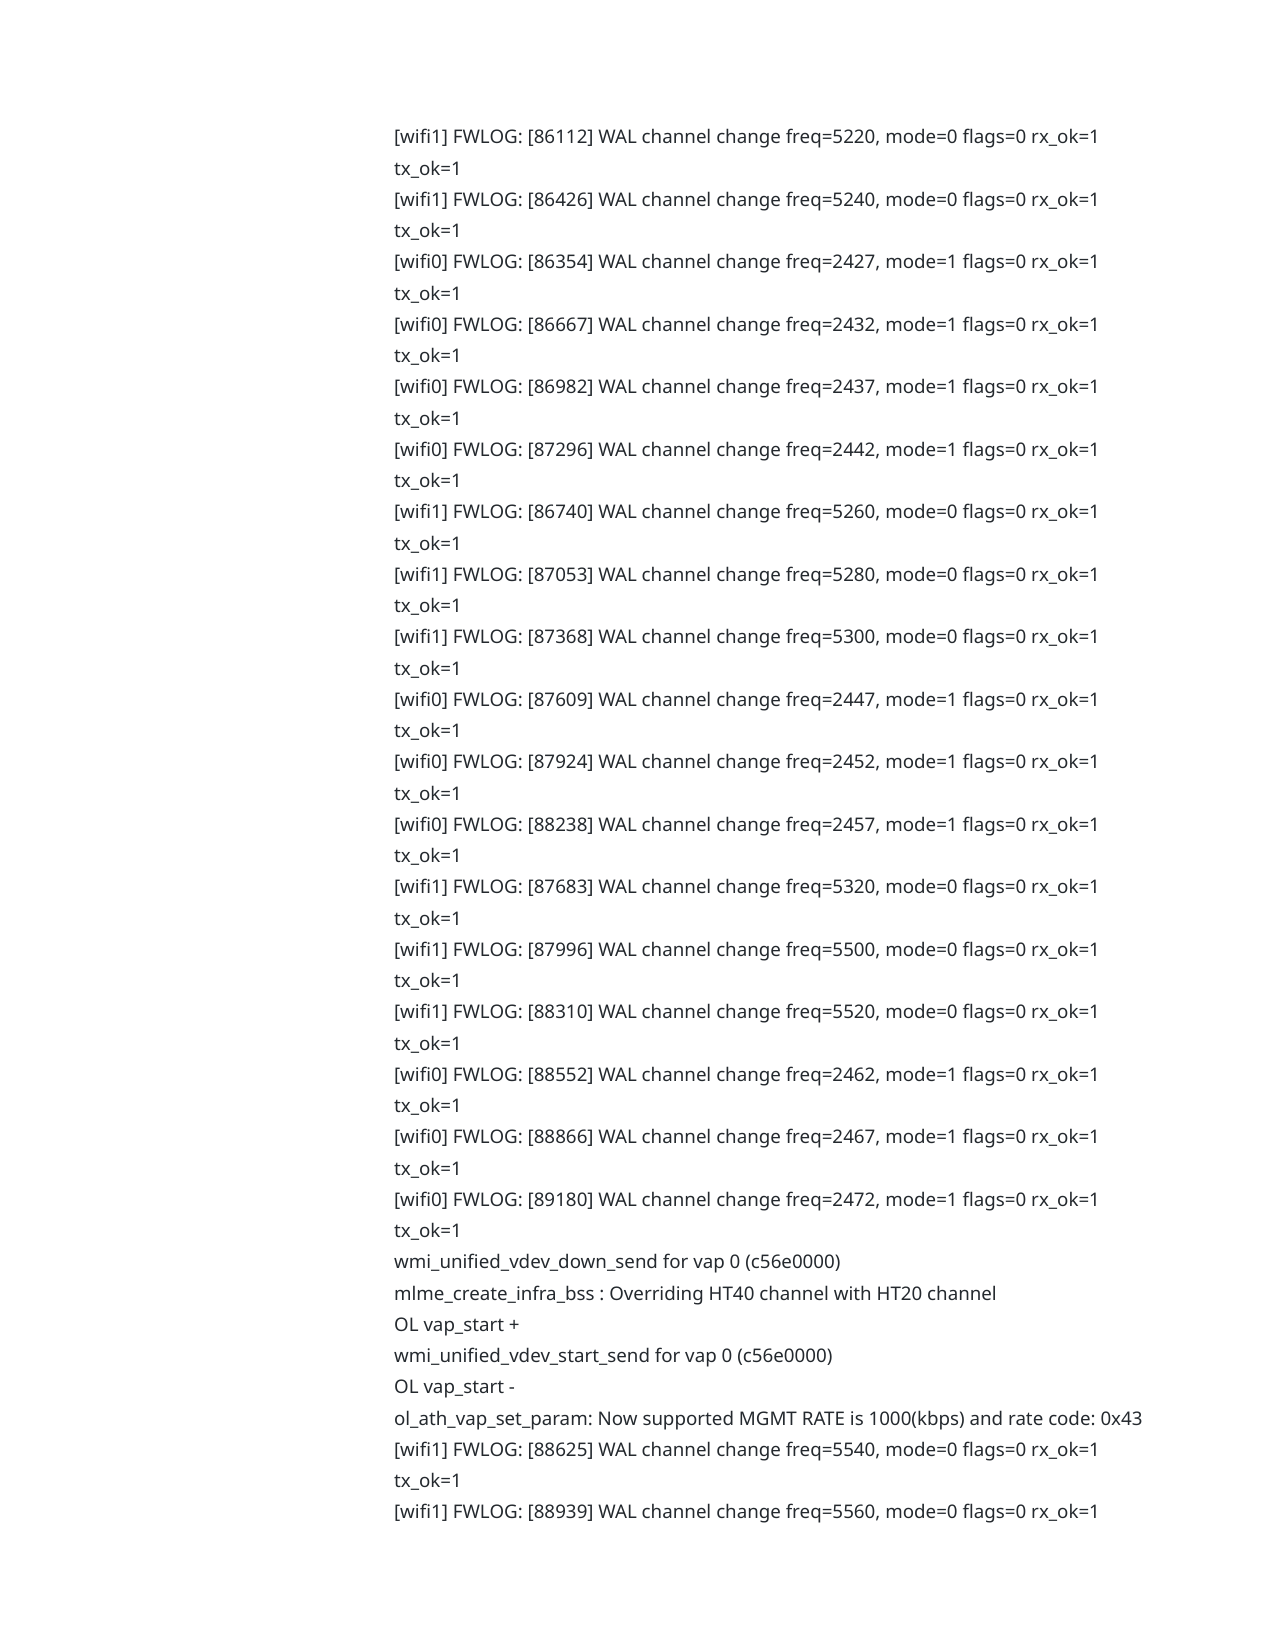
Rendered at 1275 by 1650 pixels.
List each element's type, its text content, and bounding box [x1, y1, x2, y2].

table_cell OL vap_start + [394, 1306, 1157, 1337]
table_cell [wifi1] FWLOG: [86112] WAL channel change freq=5220, mode=0 flags=0 rx_ok=1 tx_ok=1 [394, 118, 1157, 181]
table_cell [wifi0] FWLOG: [88866] WAL channel change freq=2467, mode=1 flags=0 rx_ok=1 tx_ok=1 [394, 1118, 1157, 1181]
table_cell [wifi0] FWLOG: [88238] WAL channel change freq=2457, mode=1 flags=0 rx_ok=1 tx_ok=1 [394, 806, 1157, 868]
table_cell [118, 1181, 394, 1243]
table_cell [wifi1] FWLOG: [87053] WAL channel change freq=5280, mode=0 flags=0 rx_ok=1 tx_ok=1 [394, 556, 1157, 618]
table_cell [wifi1] FWLOG: [88310] WAL channel change freq=5520, mode=0 flags=0 rx_ok=1 tx_ok=1 [394, 993, 1157, 1056]
table_cell [wifi0] FWLOG: [88552] WAL channel change freq=2462, mode=1 flags=0 rx_ok=1 tx_ok=1 [394, 1056, 1157, 1118]
table_cell [118, 1306, 394, 1337]
table_cell [118, 306, 394, 368]
table_cell [wifi0] FWLOG: [87296] WAL channel change freq=2442, mode=1 flags=0 rx_ok=1 tx_ok=1 [394, 431, 1157, 493]
table_cell [118, 118, 394, 181]
table_cell [118, 1056, 394, 1118]
table_cell [118, 743, 394, 806]
table_cell [118, 681, 394, 743]
table_cell [wifi0] FWLOG: [87609] WAL channel change freq=2447, mode=1 flags=0 rx_ok=1 tx_ok=1 [394, 681, 1157, 743]
table_cell [118, 806, 394, 868]
table_cell [wifi1] FWLOG: [86426] WAL channel change freq=5240, mode=0 flags=0 rx_ok=1 tx_ok=1 [394, 181, 1157, 243]
table_cell [wifi1] FWLOG: [88939] WAL channel change freq=5560, mode=0 flags=0 rx_ok=1 [394, 1493, 1157, 1524]
table_cell [118, 1368, 394, 1399]
table_cell [wifi1] FWLOG: [87996] WAL channel change freq=5500, mode=0 flags=0 rx_ok=1 tx_ok=1 [394, 931, 1157, 993]
table_cell [118, 1274, 394, 1306]
table_cell [wifi1] FWLOG: [86740] WAL channel change freq=5260, mode=0 flags=0 rx_ok=1 tx_ok=1 [394, 493, 1157, 556]
table_cell [118, 1337, 394, 1368]
table_cell wmi_unified_vdev_start_send for vap 0 (c56e0000) [394, 1337, 1157, 1368]
table_cell [118, 1493, 394, 1524]
table_cell [wifi1] FWLOG: [87368] WAL channel change freq=5300, mode=0 flags=0 rx_ok=1 tx_ok=1 [394, 618, 1157, 681]
table_cell [118, 181, 394, 243]
table_cell [118, 431, 394, 493]
table_cell [118, 1118, 394, 1181]
table_cell wmi_unified_vdev_down_send for vap 0 (c56e0000) [394, 1243, 1157, 1274]
table_cell [wifi0] FWLOG: [89180] WAL channel change freq=2472, mode=1 flags=0 rx_ok=1 tx_ok=1 [394, 1181, 1157, 1243]
table_cell [wifi0] FWLOG: [86982] WAL channel change freq=2437, mode=1 flags=0 rx_ok=1 tx_ok=1 [394, 368, 1157, 431]
table_cell [118, 868, 394, 931]
table_cell [118, 993, 394, 1056]
table_cell [wifi1] FWLOG: [87683] WAL channel change freq=5320, mode=0 flags=0 rx_ok=1 tx_ok=1 [394, 868, 1157, 931]
table_cell [118, 1243, 394, 1274]
table_cell [118, 1431, 394, 1493]
table_cell [118, 931, 394, 993]
table_cell OL vap_start - [394, 1368, 1157, 1399]
table_cell [118, 368, 394, 431]
table_cell [wifi0] FWLOG: [86354] WAL channel change freq=2427, mode=1 flags=0 rx_ok=1 tx_ok=1 [394, 243, 1157, 306]
table_cell [118, 243, 394, 306]
table_cell [wifi0] FWLOG: [86667] WAL channel change freq=2432, mode=1 flags=0 rx_ok=1 tx_ok=1 [394, 306, 1157, 368]
table_cell ol_ath_vap_set_param: Now supported MGMT RATE is 1000(kbps) and rate code: 0x43 [394, 1399, 1157, 1431]
table_cell [118, 1399, 394, 1431]
table_cell mlme_create_infra_bss : Overriding HT40 channel with HT20 channel [394, 1274, 1157, 1306]
table_cell [wifi0] FWLOG: [87924] WAL channel change freq=2452, mode=1 flags=0 rx_ok=1 tx_ok=1 [394, 743, 1157, 806]
table_cell [118, 556, 394, 618]
table_cell [wifi1] FWLOG: [88625] WAL channel change freq=5540, mode=0 flags=0 rx_ok=1 tx_ok=1 [394, 1431, 1157, 1493]
table_cell [118, 618, 394, 681]
table_cell [118, 493, 394, 556]
